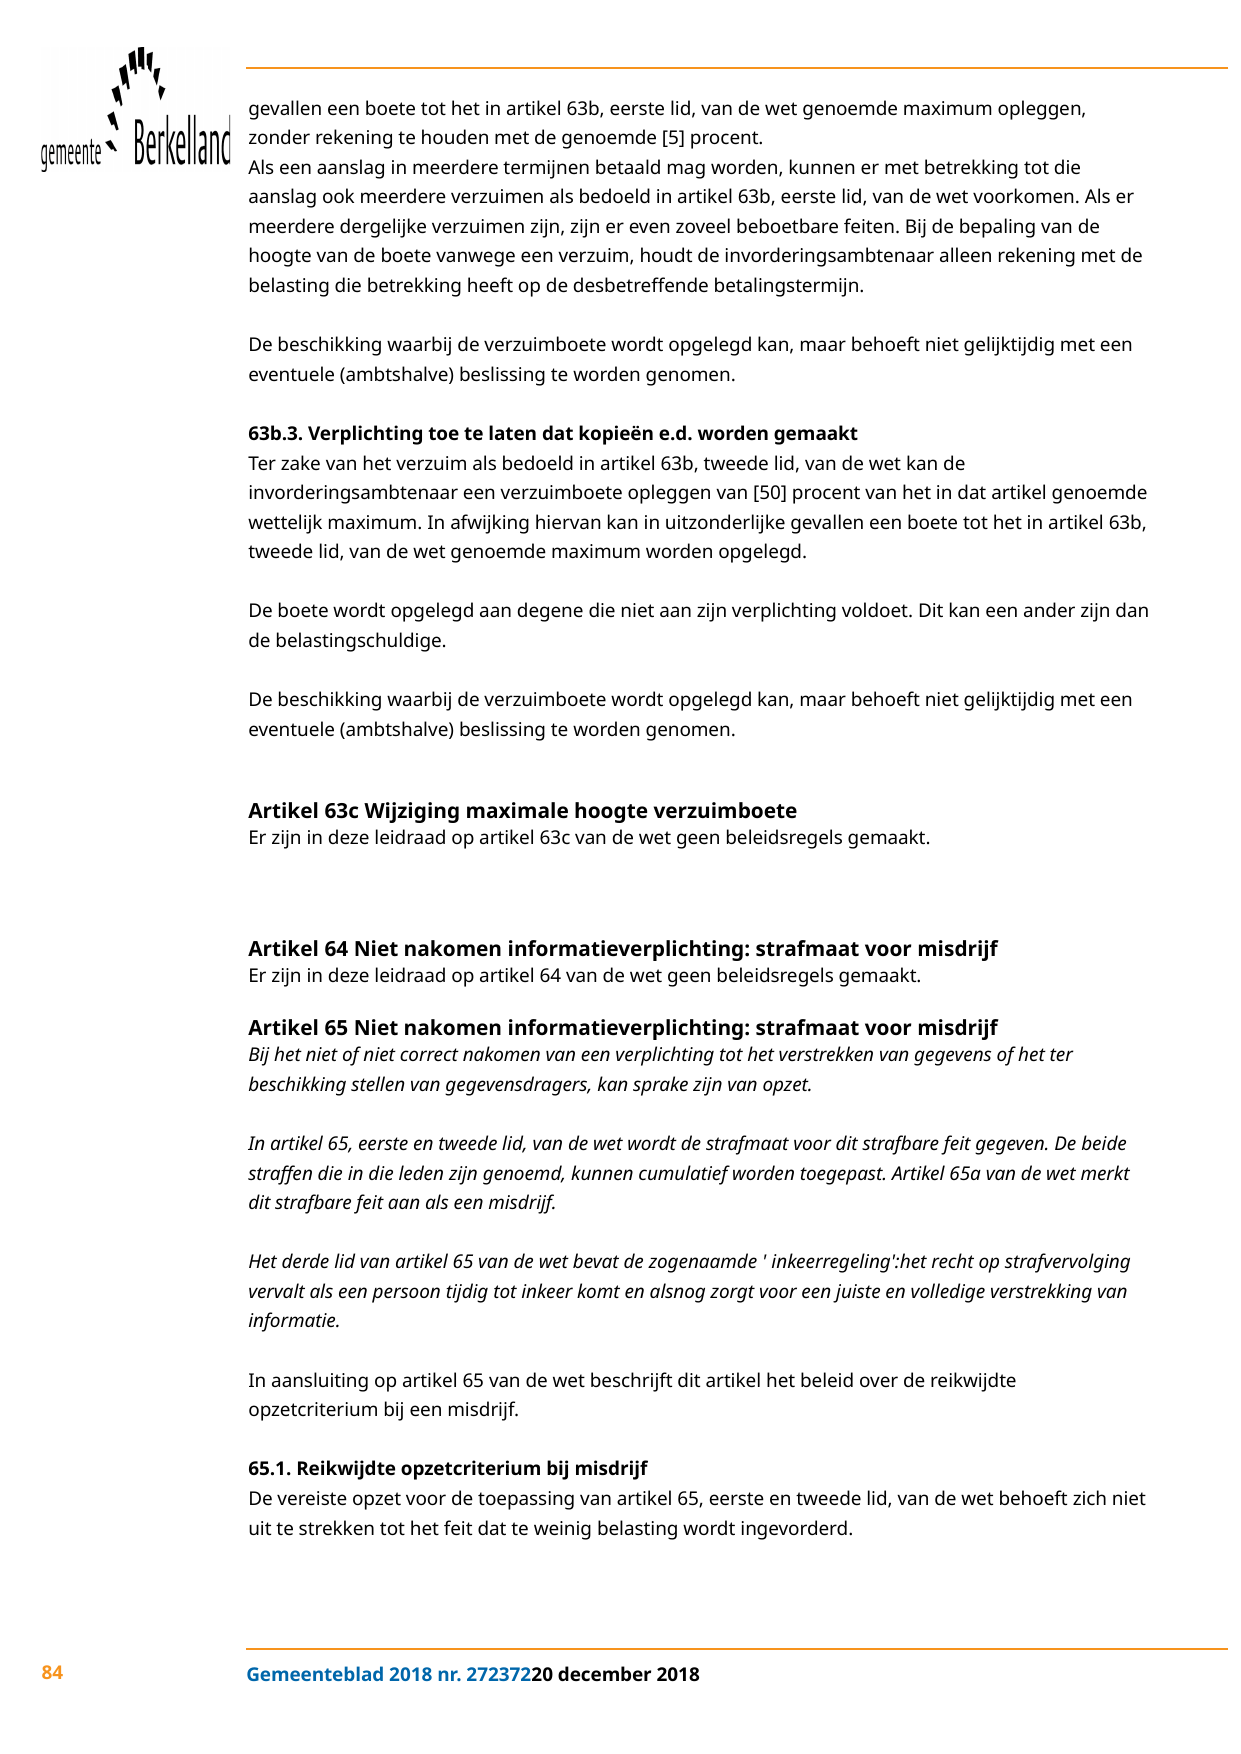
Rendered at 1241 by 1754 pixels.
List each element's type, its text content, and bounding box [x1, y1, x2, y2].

text Artikel 64 Niet nakomen informatieverplichting: strafmaat voor misdrijf [248, 934, 1152, 962]
text De beschikking waarbij de verzuimboete wordt opgelegd kan, maar behoeft niet gelijktijdig met een eventuele (ambtshalve) beslissing te worden genomen. [248, 331, 1152, 387]
text Er zijn in deze leidraad op artikel 64 van de wet geen beleidsregels gemaakt. [248, 962, 1152, 988]
text 63b.3. Verplichting toe te laten dat kopieën e.d. worden gemaakt [248, 420, 1152, 446]
text gevallen een boete tot het in artikel 63b, eerste lid, van de wet genoemde maximum opleggen, zonder rekening te houden met de genoemde [5] procent. [248, 95, 1152, 150]
text Er zijn in deze leidraad op artikel 63c van de wet geen beleidsregels gemaakt. [248, 824, 1152, 850]
text Artikel 63c Wijziging maximale hoogte verzuimboete [248, 796, 1152, 824]
text Als een aanslag in meerdere termijnen betaald mag worden, kunnen er met betrekking tot die aanslag ook meerdere verzuimen als bedoeld in artikel 63b, eerste lid, van de wet voorkomen. Als er meerdere dergelijke verzuimen zijn, zijn er even zoveel beboetbare feiten. Bij de bepaling van de hoogte van de boete vanwege een verzuim, houdt de invorderingsambtenaar alleen rekening met de belasting die betrekking heeft op de desbetreffende betalingstermijn. [248, 154, 1152, 298]
text Ter zake van het verzuim als bedoeld in artikel 63b, tweede lid, van de wet kan de invorderingsambtenaar een verzuimboete opleggen van [50] procent van het in dat artikel genoemde wettelijk maximum. In afwijking hiervan kan in uitzonderlijke gevallen een boete tot het in artikel 63b, tweede lid, van de wet genoemde maximum worden opgelegd. [248, 450, 1152, 564]
text De vereiste opzet voor de toepassing van artikel 65, eerste en tweede lid, van de wet behoeft zich niet uit te strekken tot het feit dat te weinig belasting wordt ingevorderd. [248, 1485, 1152, 1540]
text Bij het niet of niet correct nakomen van een verplichting tot het verstrekken van gegevens of het ter beschikking stellen van gegevensdragers, kan sprake zijn van opzet. [248, 1041, 1152, 1097]
text In artikel 65, eerste en tweede lid, van de wet wordt de strafmaat voor dit strafbare feit gegeven. De beide straffen die in die leden zijn genoemd, kunnen cumulatief worden toegepast. Artikel 65a van de wet merkt dit strafbare feit aan als een misdrijf. [248, 1130, 1152, 1215]
text De boete wordt opgelegd aan degene die niet aan zijn verplichting voldoet. Dit kan een ander zijn dan de belastingschuldige. [248, 598, 1152, 653]
text In aansluiting op artikel 65 van de wet beschrijft dit artikel het beleid over de reikwijdte opzetcriterium bij een misdrijf. [248, 1367, 1152, 1422]
text Het derde lid van artikel 65 van de wet bevat de zogenaamde ' inkeerregeling':het recht op strafvervolging vervalt als een persoon tijdig tot inkeer komt en alsnog zorgt voor een juiste en volledige verstrekking van informatie. [248, 1248, 1152, 1333]
text Artikel 65 Niet nakomen informatieverplichting: strafmaat voor misdrijf [248, 1013, 1152, 1041]
text De beschikking waarbij de verzuimboete wordt opgelegd kan, maar behoeft niet gelijktijdig met een eventuele (ambtshalve) beslissing te worden genomen. [248, 686, 1152, 742]
text 65.1. Reikwijdte opzetcriterium bij misdrijf [248, 1456, 1152, 1481]
picture [41, 47, 231, 172]
